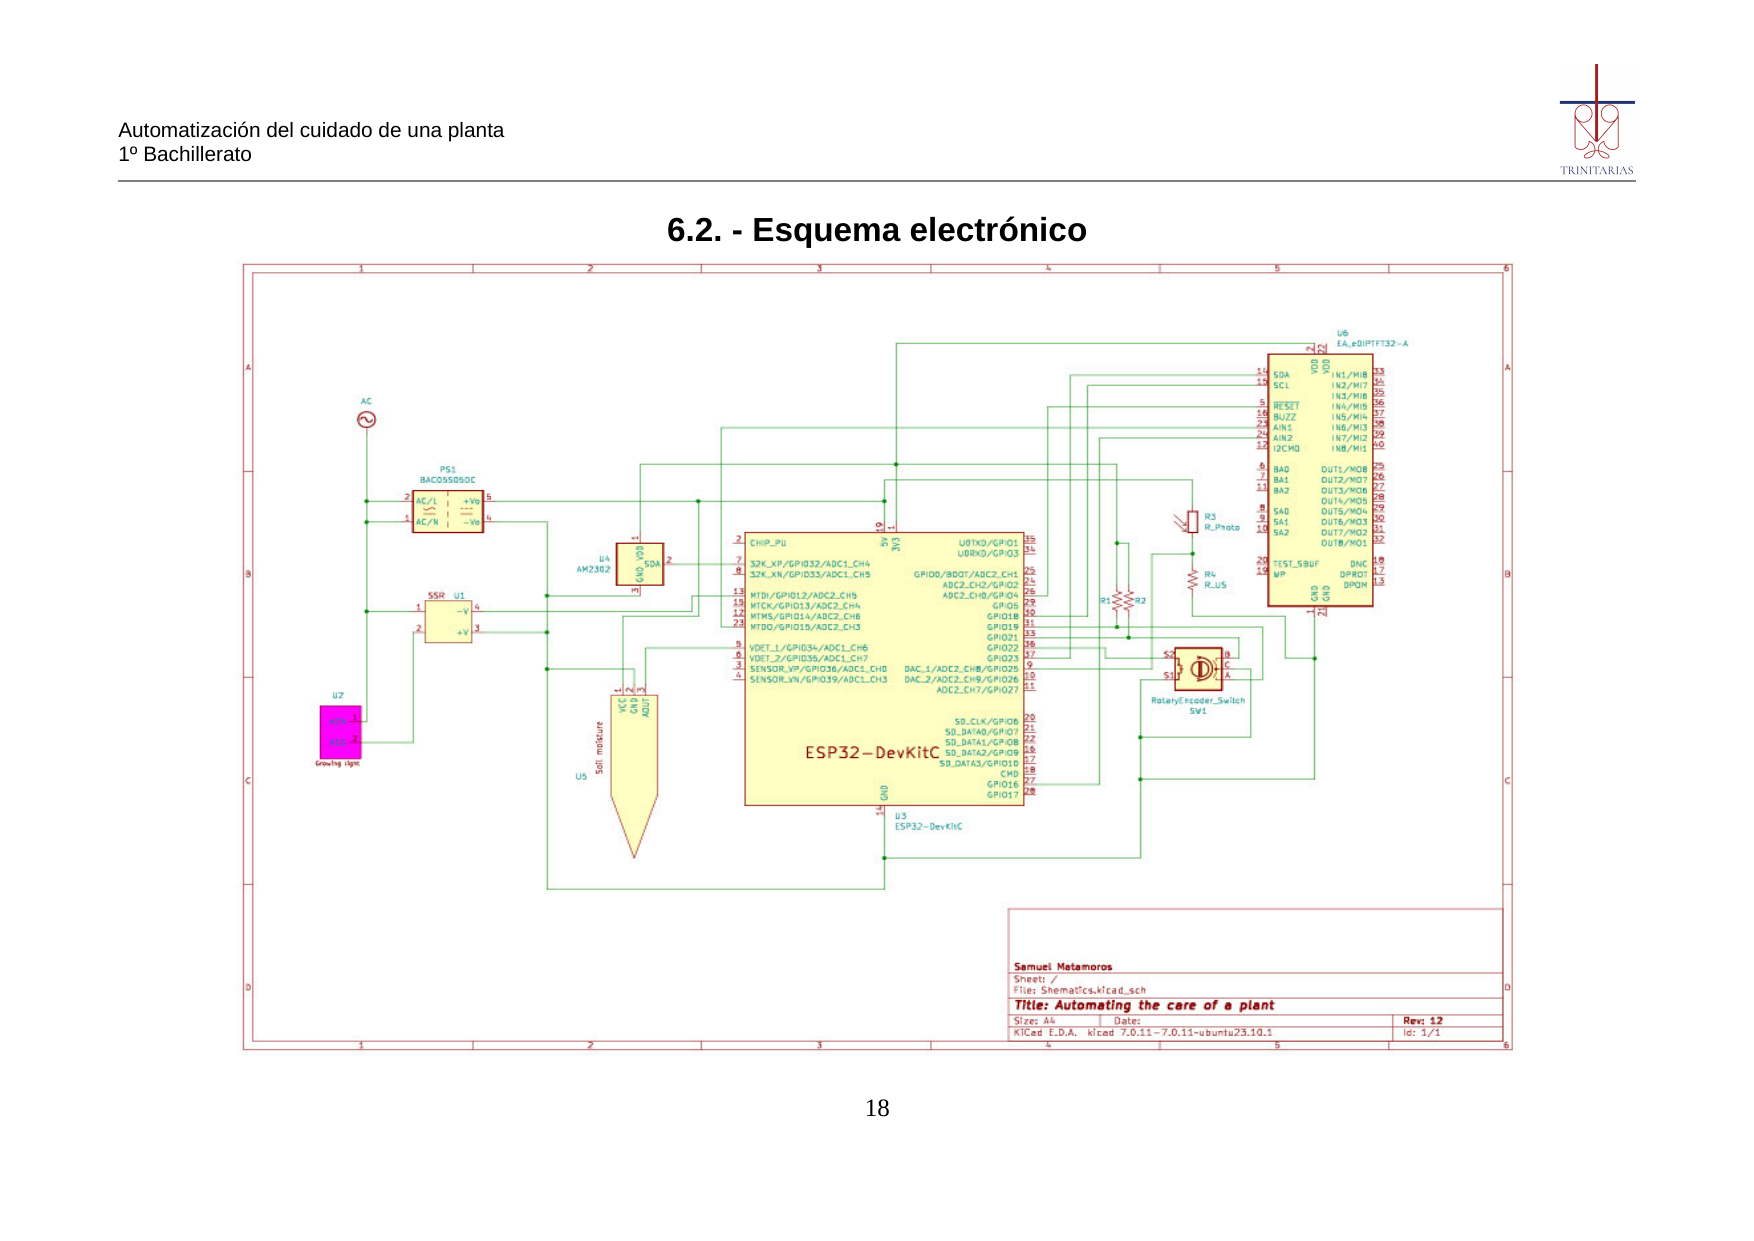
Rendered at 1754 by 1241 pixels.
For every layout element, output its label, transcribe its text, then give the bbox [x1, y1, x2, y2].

picture [233, 254, 1521, 1059]
subtitle Esquema electrónico [118, 210, 1636, 249]
picture [1559, 64, 1636, 177]
